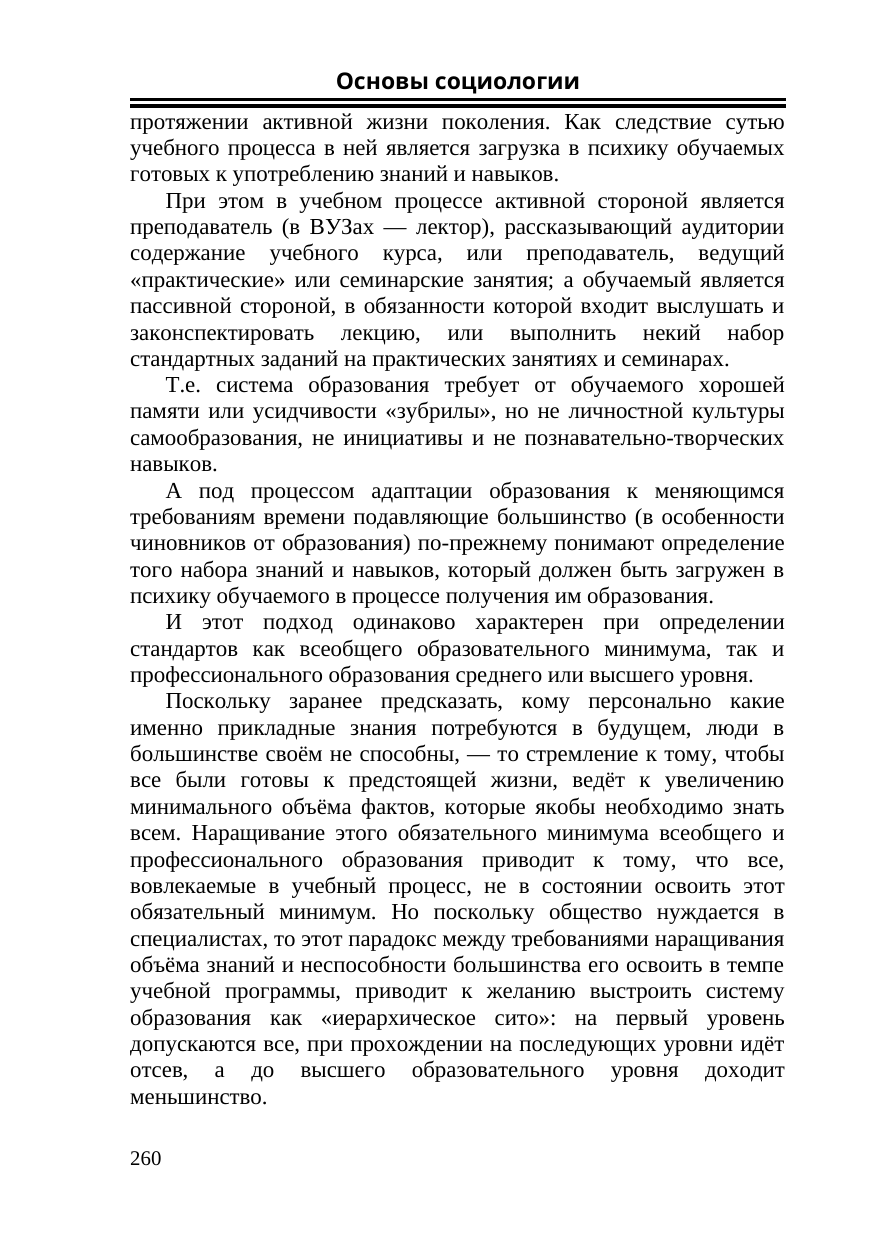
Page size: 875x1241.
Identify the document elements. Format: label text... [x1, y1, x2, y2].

text протяжении активной жизни поколения. Как следствие сутью учебного процесса в ней является загрузка в психику обучаемых готовых к употреблению знаний и навыков. [130, 108, 786, 187]
text При этом в учебном процессе активной стороной является преподаватель (в ВУЗах — лектор), рассказывающий аудитории содержание учебного курса, или преподаватель, ведущий «практические» или семинарские занятия; а обучаемый является пассивной стороной, в обязанности которой входит выслушать и законспектировать лекцию, или выполнить некий набор стандартных заданий на практических занятиях и семинарах. [130, 187, 786, 371]
text Поскольку заранее предсказать, кому персонально какие именно прикладные знания потребуются в будущем, люди в большинстве своём не способны, — то стремление к тому, чтобы все были готовы к предстоящей жизни, ведёт к увеличению минимального объёма фактов, которые якобы необходимо знать всем. Наращивание этого обязательного минимума всеобщего и профессионального образования приводит к тому, что все, вовлекаемые в учебный процесс, не в состоянии освоить этот обязательный минимум. Но поскольку общество нуждается в специалистах, то этот парадокс между требованиями наращивания объёма знаний и неспособности большинства его освоить в темпе учебной программы, приводит к желанию выстроить систему образования как «иерархическое сито»: на первый уровень допускаются все, при прохождении на последующих уровни идёт отсев, а до высшего образовательного уровня доходит меньшинство. [130, 687, 786, 1109]
text Т.е. система образования требует от обучаемого хорошей памяти или усидчивости «зубрилы», но не личностной культуры самообразования, не инициативы и не познавательно-творческих навыков. [130, 371, 786, 477]
text И этот подход одинаково характерен при определении стандартов как всеобщего образовательного минимума, так и профессионального образования среднего или высшего уровня. [130, 608, 786, 687]
text А под процессом адаптации образования к меняющимся требованиям времени подавляющие большинство (в особенности чиновников от образования) по-прежнему понимают определение того набора знаний и навыков, который должен быть загружен в психику обучаемого в процессе получения им образования. [130, 477, 786, 608]
